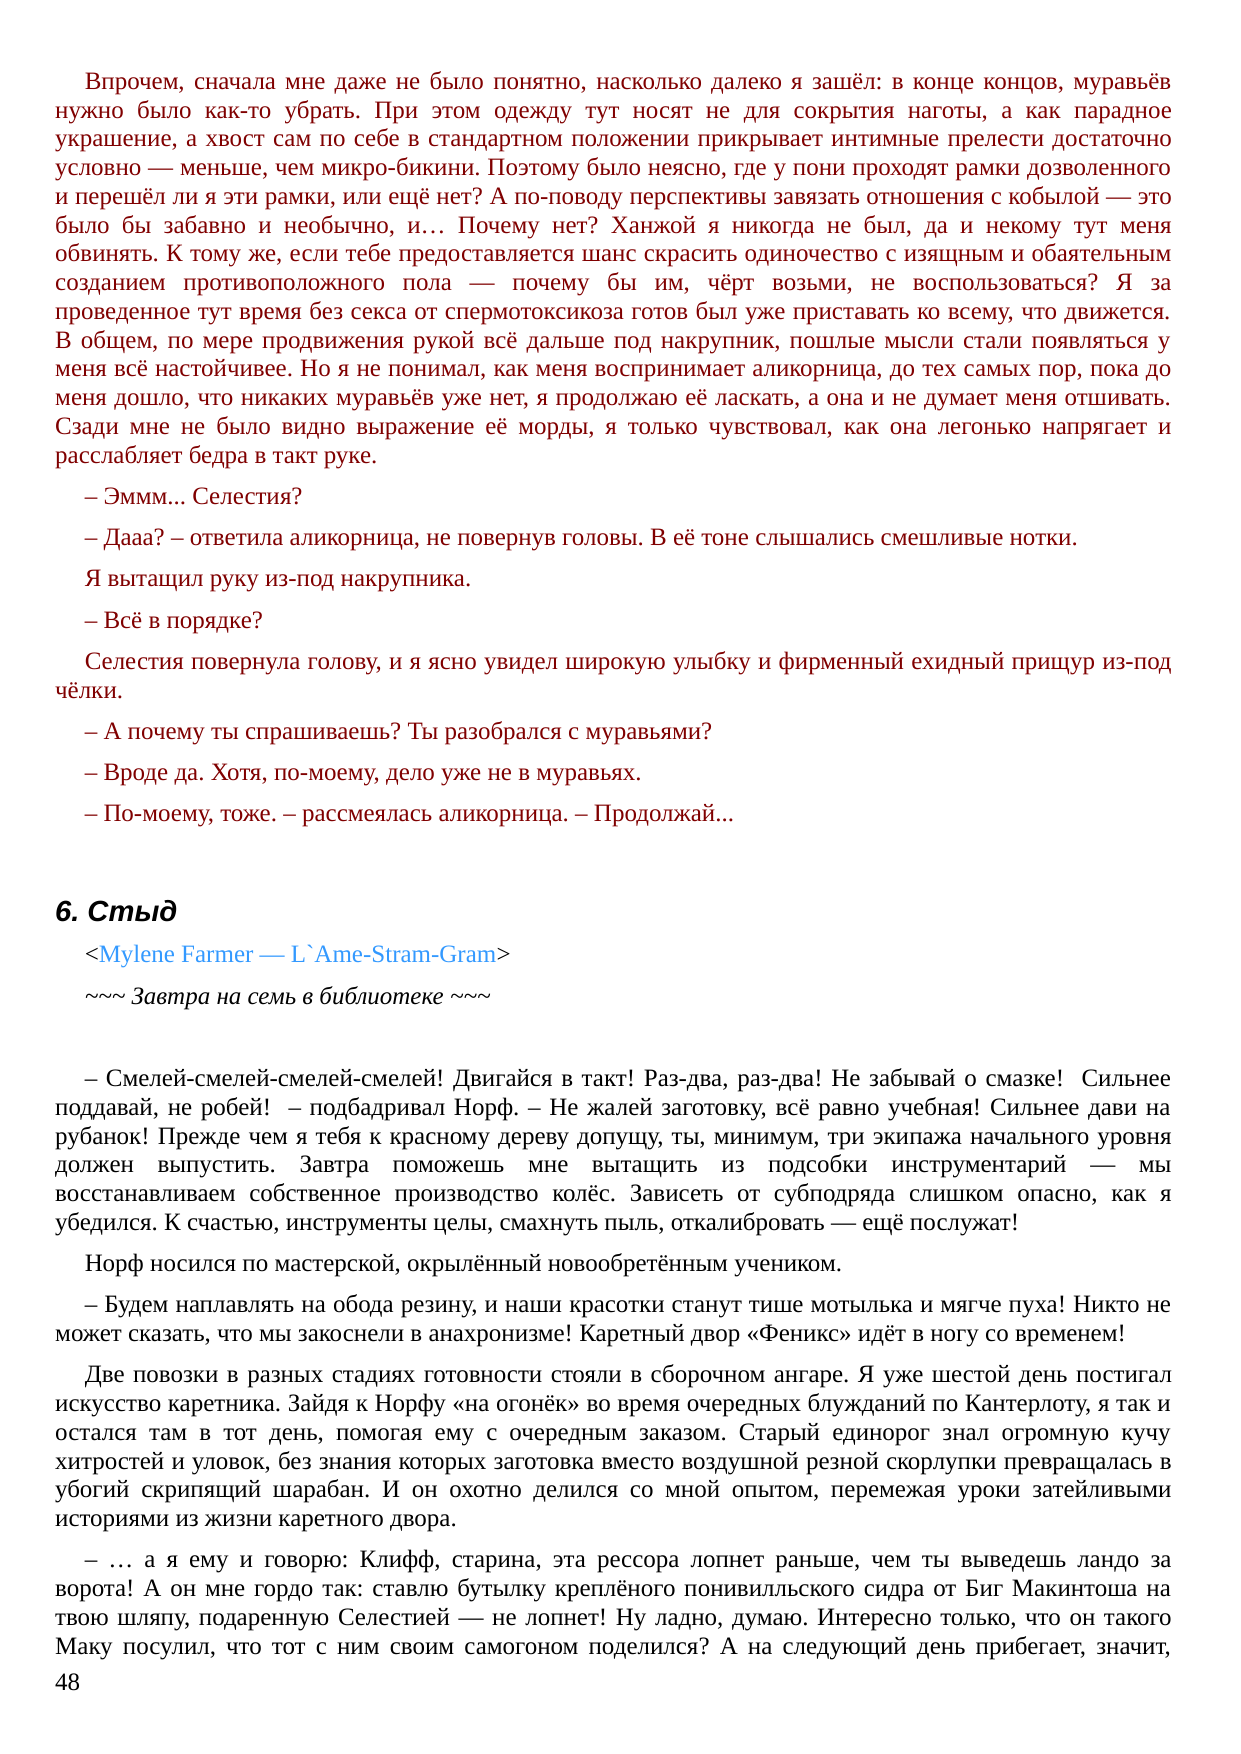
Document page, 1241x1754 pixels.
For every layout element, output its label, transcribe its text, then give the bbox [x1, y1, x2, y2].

text Две повозки в разных стадиях готовности стояли в сборочном ангаре. Я уже шестой день постигал искусство каретника. Зайдя к Норфу «на огонёк» во время очередных блужданий по Кантерлоту, я так и остался там в тот день, помогая ему с очередным заказом. Старый единорог знал огромную кучу хитростей и уловок, без знания которых заготовка вместо воздушной резной скорлупки превращалась в убогий скрипящий шарабан. И он охотно делился со мной опытом, перемежая уроки затейливыми историями из жизни каретного двора. [55, 1359, 1173, 1532]
text – По-моему, тоже. – рассмеялась аликорница. – Продолжай... [55, 798, 1173, 827]
text Я вытащил руку из-под накрупника. [55, 563, 1173, 592]
text Впрочем, сначала мне даже не было понятно, насколько далеко я зашёл: в конце концов, муравьёв нужно было как-то убрать. При этом одежду тут носят не для сокрытия наготы, а как парадное украшение, а хвост сам по себе в стандартном положении прикрывает интимные прелести достаточно условно — меньше, чем микро-бикини. Поэтому было неясно, где у пони проходят рамки дозволенного и перешёл ли я эти рамки, или ещё нет? А по-поводу перспективы завязать отношения с кобылой — это было бы забавно и необычно, и… Почему нет? Ханжой я никогда не был, да и некому тут меня обвинять. К тому же, если тебе предоставляется шанс скрасить одиночество с изящным и обаятельным созданием противоположного пола — почему бы им, чёрт возьми, не воспользоваться? Я за проведенное тут время без секса от спермотоксикоза готов был уже приставать ко всему, что движется. В общем, по мере продвижения рукой всё дальше под накрупник, пошлые мысли стали появляться у меня всё настойчивее. Но я не понимал, как меня воспринимает аликорница, до тех самых пор, пока до меня дошло, что никаких муравьёв уже нет, я продолжаю её ласкать, а она и не думает меня отшивать. Сзади мне не было видно выражение её морды, я только чувствовал, как она легонько напрягает и расслабляет бедра в такт руке. [55, 66, 1173, 468]
text Селестия повернула голову, и я ясно увидел широкую улыбку и фирменный ехидный прищур из-под чёлки. [55, 646, 1173, 703]
text <Mylene Farmer — L`Ame-Stram-Gram> [55, 939, 1173, 968]
text – Будем наплавлять на обода резину, и наши красотки станут тише мотылька и мягче пуха! Никто не может сказать, что мы закоснели в анахронизме! Каретный двор «Феникс» идёт в ногу со временем! [55, 1289, 1173, 1347]
text – Дааа? – ответила аликорница, не повернув головы. В её тоне слышались смешливые нотки. [55, 522, 1173, 551]
text Норф носился по мастерской, окрылённый новообретённым учеником. [55, 1248, 1173, 1277]
subtitle 6. Стыд [55, 893, 1173, 927]
text – … а я ему и говорю: Клифф, старина, эта рессора лопнет раньше, чем ты выведешь ландо за ворота! А он мне гордо так: ставлю бутылку креплёного понивилльского сидра от Биг Макинтоша на твою шляпу, подаренную Селестией — не лопнет! Ну ладно, думаю. Интересно только, что он такого Маку посулил, что тот с ним своим самогоном поделился? А на следующий день прибегает, значит, [55, 1544, 1173, 1659]
text ~~~ Завтра на семь в библиотеке ~~~ [55, 981, 1173, 1009]
text – А почему ты спрашиваешь? Ты разобрался с муравьями? [55, 716, 1173, 745]
text – Вроде да. Хотя, по-моему, дело уже не в муравьях. [55, 757, 1173, 786]
text – Всё в порядке? [55, 605, 1173, 633]
text – Эммм... Селестия? [55, 481, 1173, 510]
text – Смелей-смелей-смелей-смелей! Двигайся в такт! Раз-два, раз-два! Не забывай о смазке! Сильнее поддавай, не робей! – подбадривал Норф. – Не жалей заготовку, всё равно учебная! Сильнее дави на рубанок! Прежде чем я тебя к красному дереву допущу, ты, минимум, три экипажа начального уровня должен выпустить. Завтра поможешь мне вытащить из подсобки инструментарий — мы восстанавливаем собственное производство колёс. Зависеть от субподряда слишком опасно, как я убедился. К счастью, инструменты целы, смахнуть пыль, откалибровать — ещё послужат! [55, 1063, 1173, 1236]
